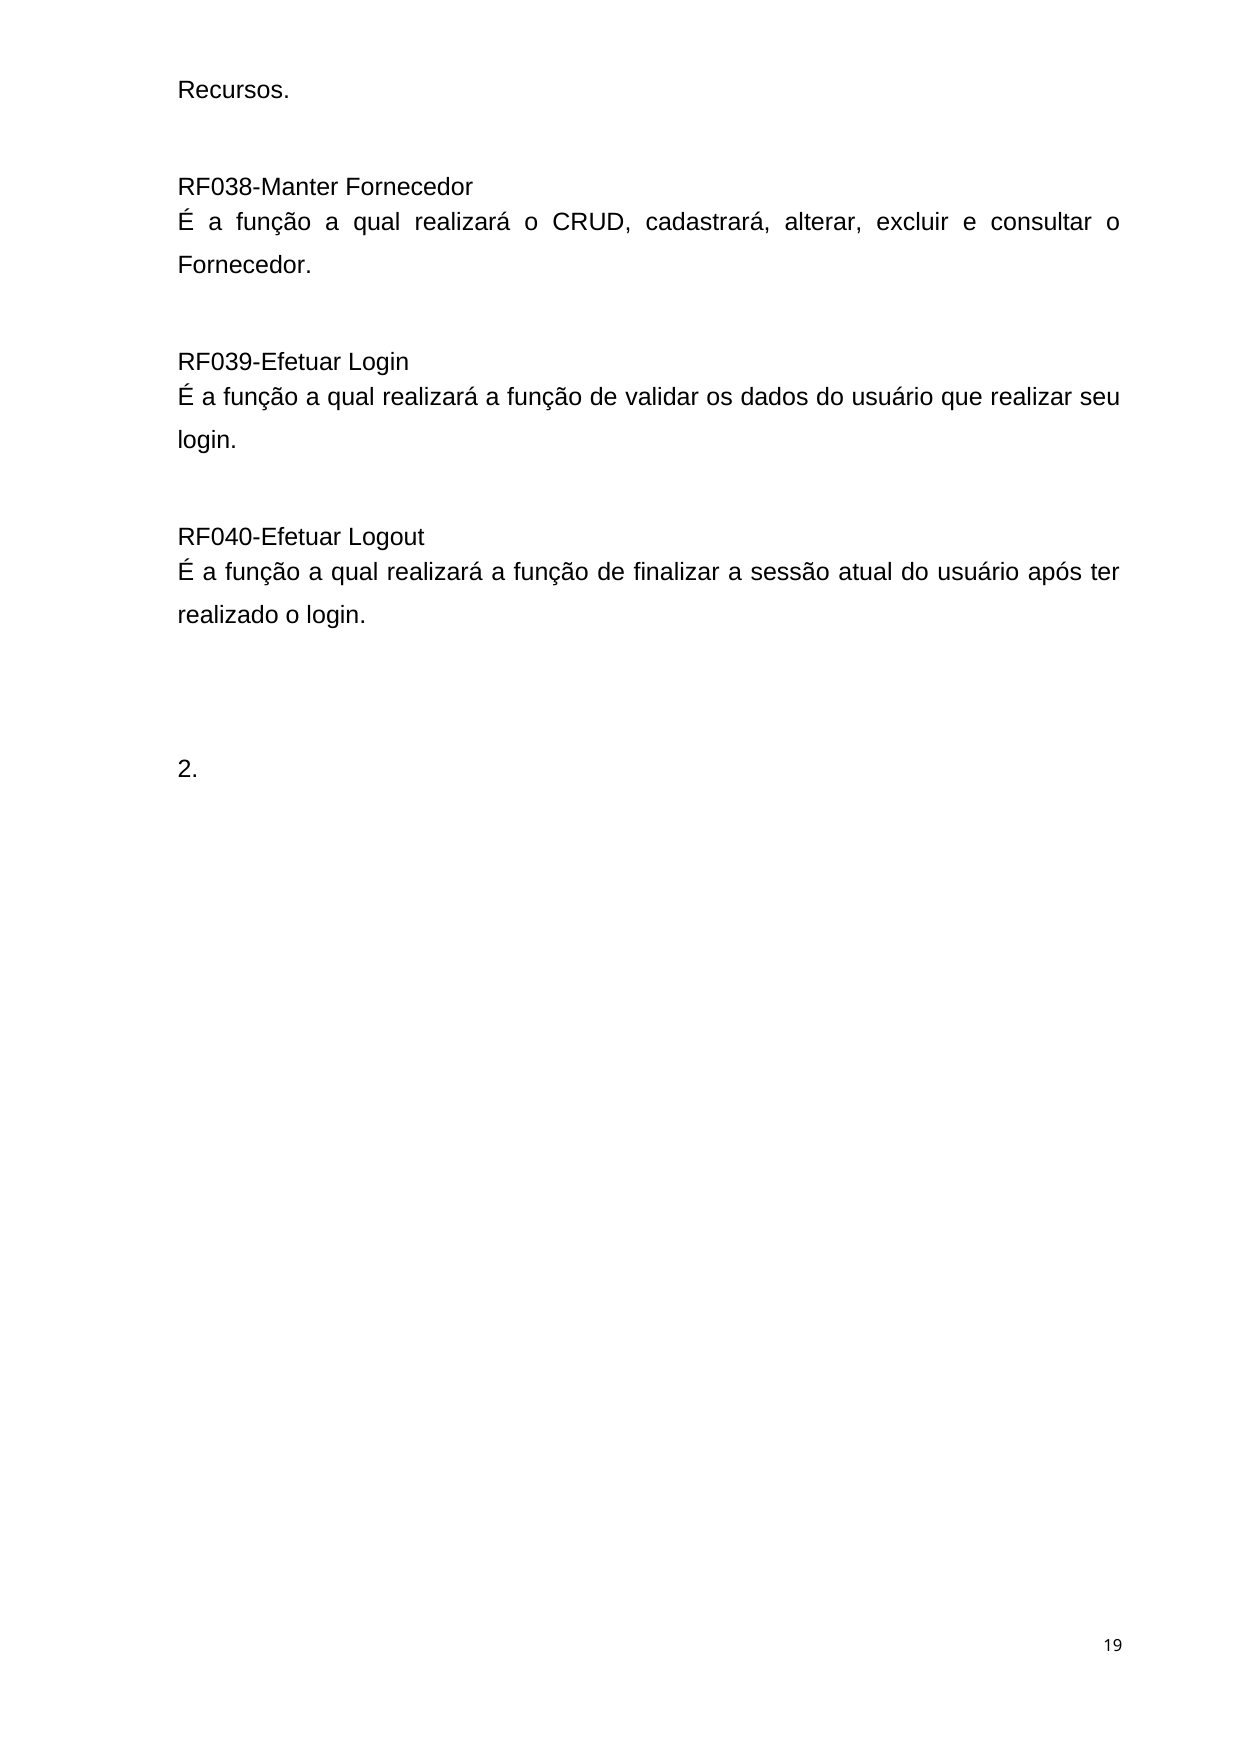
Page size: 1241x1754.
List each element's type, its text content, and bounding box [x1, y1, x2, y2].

subtitle RF038-Manter Fornecedor [177, 172, 1122, 201]
subtitle RF040-Efetuar Logout [177, 522, 1122, 551]
text Recursos. [177, 75, 1122, 104]
text É a função a qual realizará o CRUD, cadastrará, alterar, excluir e consultar o Fornecedor. [177, 207, 1122, 279]
subtitle RF039-Efetuar Login [177, 347, 1122, 376]
text É a função a qual realizará a função de validar os dados do usuário que realizar seu login. [177, 382, 1122, 454]
text É a função a qual realizará a função de finalizar a sessão atual do usuário após ter realizado o login. [177, 557, 1122, 629]
